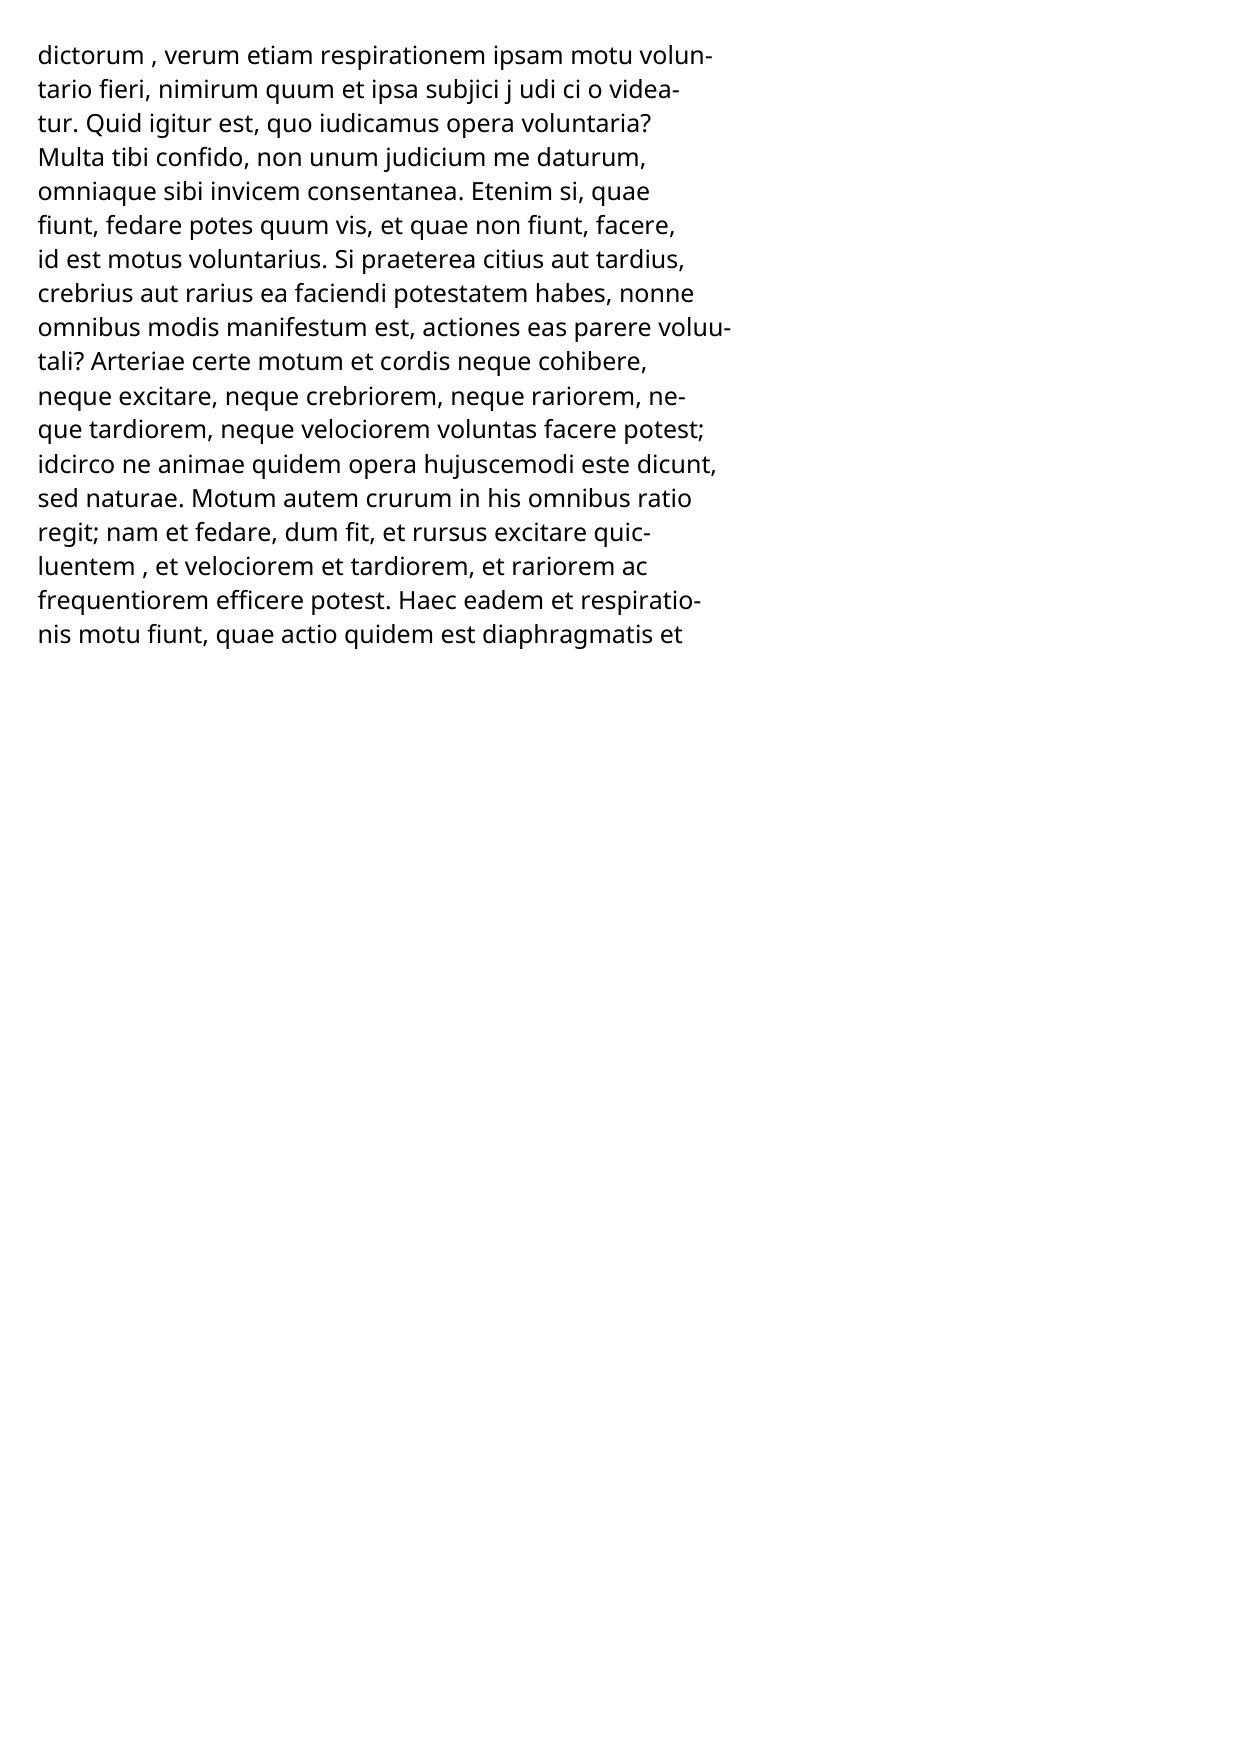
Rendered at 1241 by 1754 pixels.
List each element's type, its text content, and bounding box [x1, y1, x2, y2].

text dictorum , verum etiam respirationem ipsam motu volun- tario fieri, nimirum quum et ipsa subjici j udi ci o videa- tur. Quid igitur est, quo iudicamus opera voluntaria? Multa tibi confido, non unum judicium me daturum, omniaque sibi invicem consentanea. Etenim si, quae fiunt, fedare potes quum vis, et quae non fiunt, facere, id est motus voluntarius. Si praeterea citius aut tardius, crebrius aut rarius ea faciendi potestatem habes, nonne omnibus modis manifestum est, actiones eas parere voluu- tali? Arteriae certe motum et cordis neque cohibere, neque excitare, neque crebriorem, neque rariorem, ne- que tardiorem, neque velociorem voluntas facere potest; idcirco ne animae quidem opera hujuscemodi este dicunt, sed naturae. Motum autem crurum in his omnibus ratio regit; nam et fedare, dum fit, et rursus excitare quic- luentem , et velociorem et tardiorem, et rariorem ac frequentiorem efficere potest. Haec eadem et respiratio- nis motu fiunt, quae actio quidem est diaphragmatis et [37, 37, 1203, 651]
